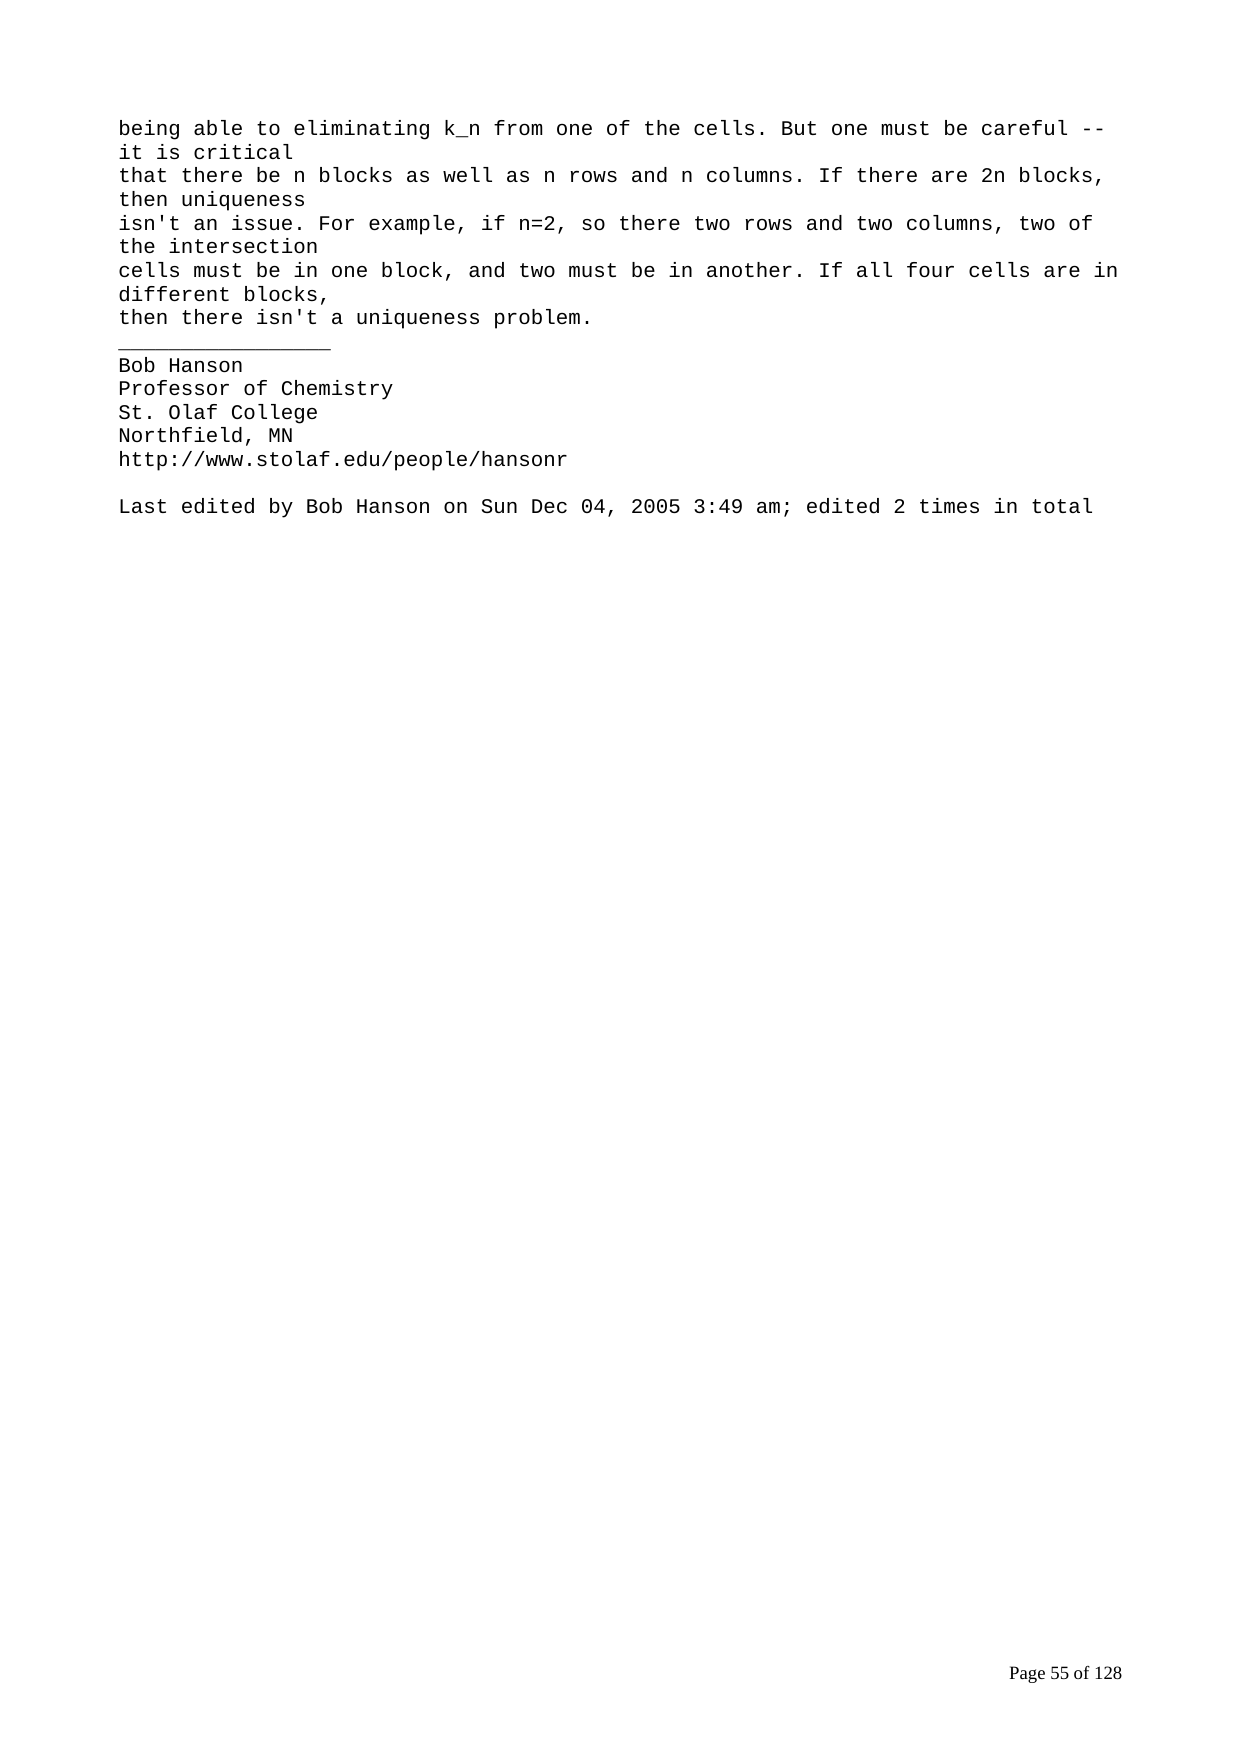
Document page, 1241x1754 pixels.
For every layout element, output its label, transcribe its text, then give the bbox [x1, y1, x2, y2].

text St. Olaf College [118, 402, 1122, 426]
text cells must be in one block, and two must be in another. If all four cells are in different blocks, [118, 260, 1122, 307]
text isn't an issue. For example, if n=2, so there two rows and two columns, two of the intersection [118, 213, 1122, 260]
text Bob Hanson [118, 354, 1122, 378]
text then there isn't a uniqueness problem. [118, 307, 1122, 331]
text Last edited by Bob Hanson on Sun Dec 04, 2005 3:49 am; edited 2 times in total [118, 496, 1122, 520]
text that there be n blocks as well as n rows and n columns. If there are 2n blocks, then uniqueness [118, 165, 1122, 213]
text being able to eliminating k_n from one of the cells. But one must be careful -- it is critical [118, 118, 1122, 165]
text http://www.stolaf.edu/people/hansonr [118, 449, 1122, 473]
text Northfield, MN [118, 426, 1122, 449]
text Professor of Chemistry [118, 378, 1122, 402]
text _________________ [118, 331, 1122, 354]
